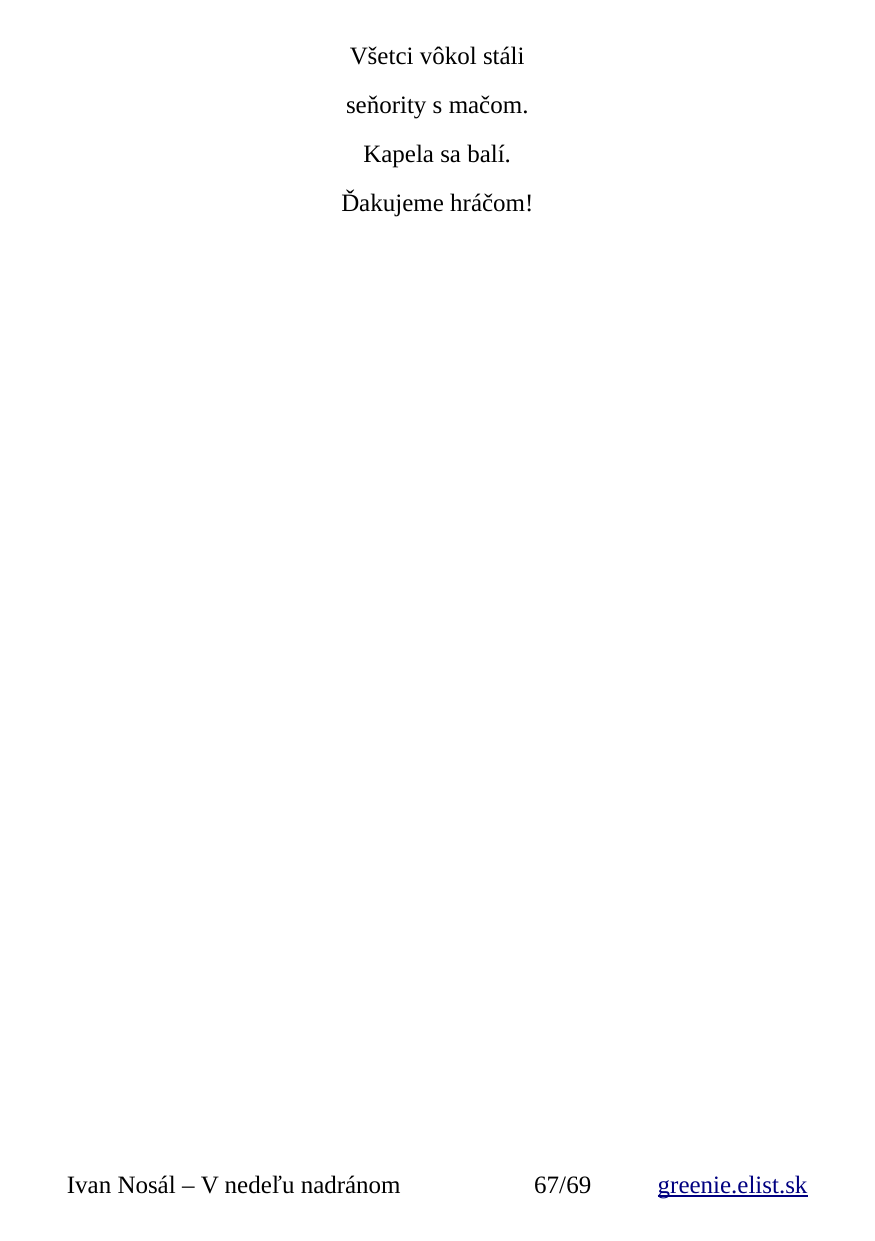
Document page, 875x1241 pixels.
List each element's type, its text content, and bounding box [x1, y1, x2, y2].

text Kapela sa balí. [41, 139, 833, 168]
text Všetci vôkol stáli [41, 41, 833, 70]
text seňority s mačom. [41, 90, 833, 119]
text Ďakujeme hráčom! [41, 188, 833, 217]
